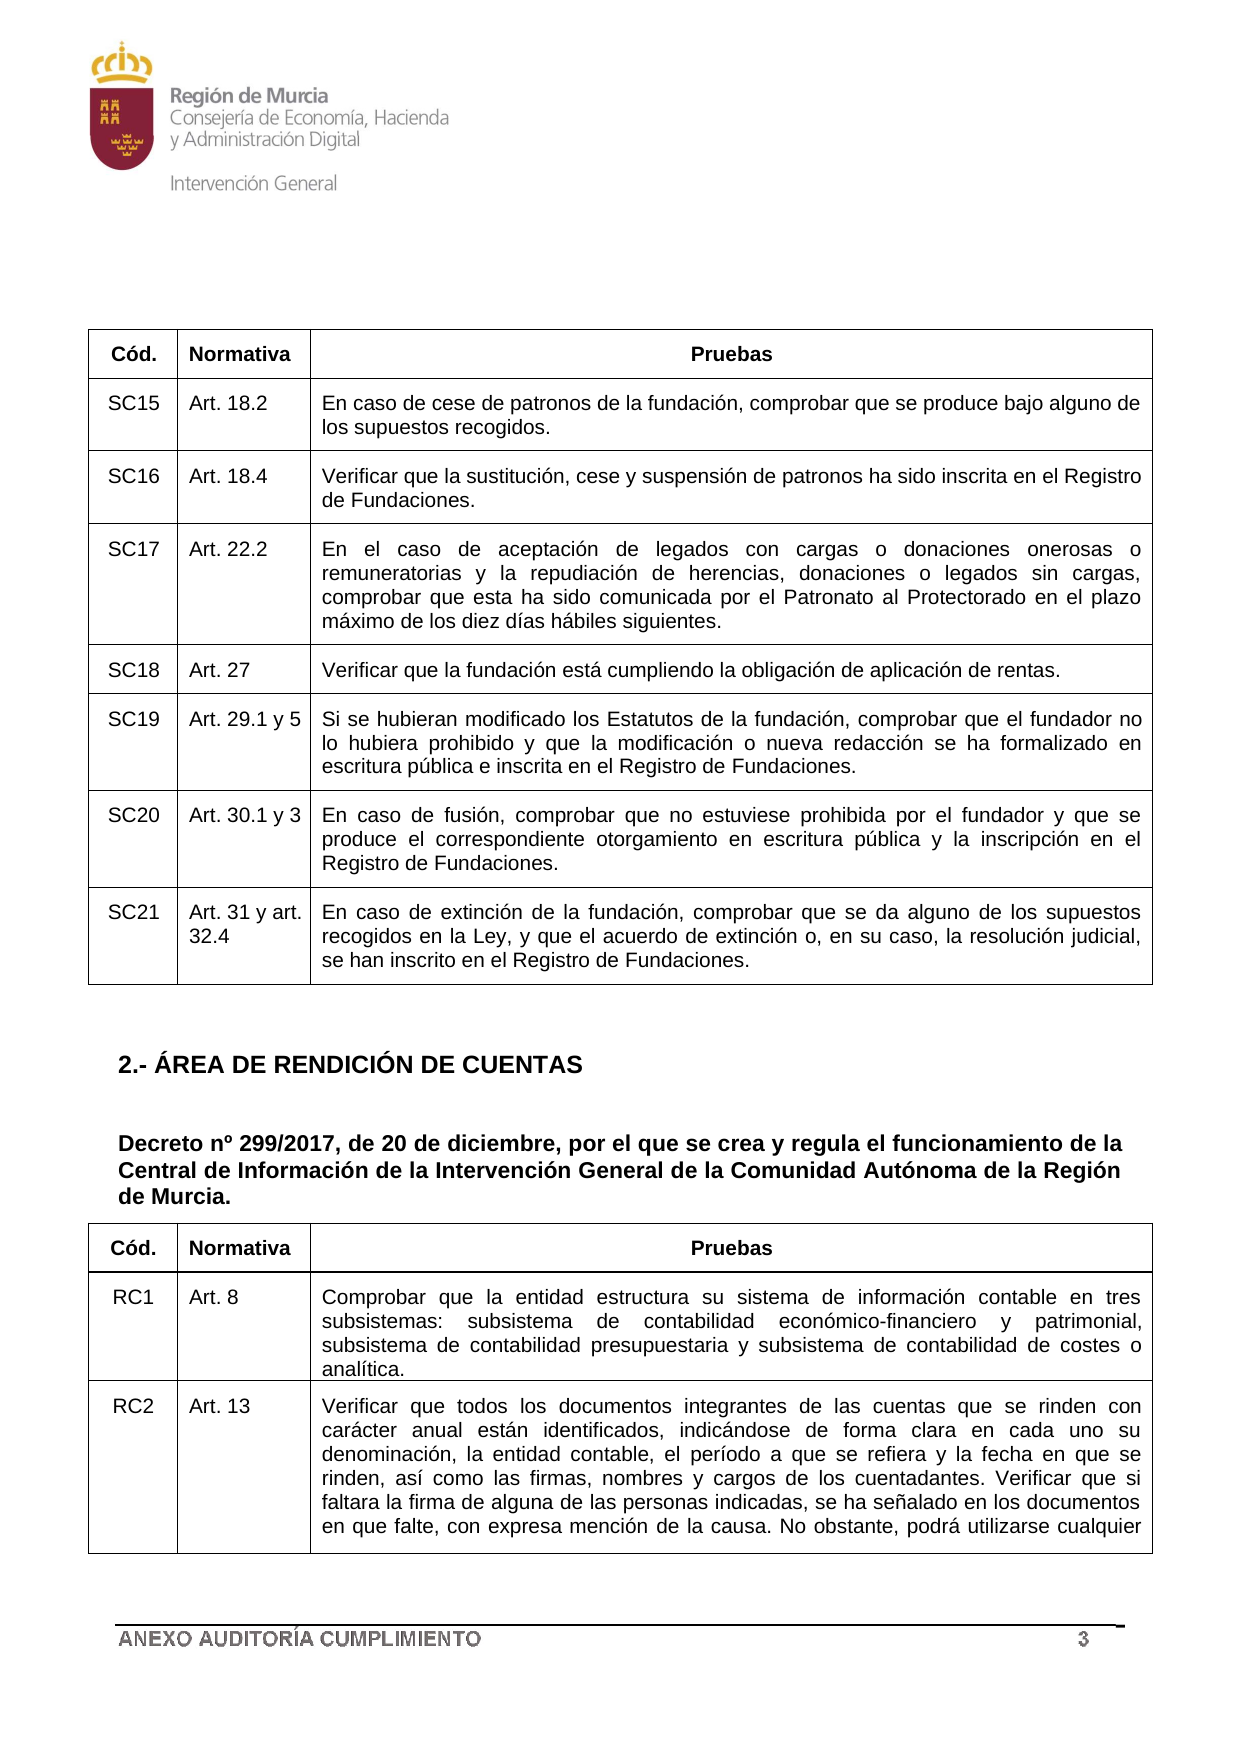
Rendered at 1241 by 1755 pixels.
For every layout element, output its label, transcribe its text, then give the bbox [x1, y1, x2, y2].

table_cell En caso de fusión, comprobar que no estuviese prohibida por el fundador y que se produce el correspondiente otorgamiento en escritura pública y la inscripción en el Registro de Fundaciones. [311, 791, 1152, 887]
table_cell Comprobar que la entidad estructura su sistema de información contable en tres subsistemas: subsistema de contabilidad económico-financiero y patrimonial, subsistema de contabilidad presupuestaria y subsistema de contabilidad de costes o analítica. [311, 1273, 1152, 1380]
table_header Pruebas [311, 1224, 1152, 1271]
table_cell SC17 [89, 524, 177, 644]
table_cell Verificar que todos los documentos integrantes de las cuentas que se rinden con carácter anual están identificados, indicándose de forma clara en cada uno su denominación, la entidad contable, el período a que se refiera y la fecha en que se rinden, así como las firmas, nombres y cargos de los cuentadantes. Verificar que si faltara la firma de alguna de las personas indicadas, se ha señalado en los documentos en que falte, con expresa mención de la causa. No obstante, podrá utilizarse cualquier [311, 1381, 1152, 1553]
table_cell RC1 [89, 1273, 177, 1380]
table_cell Verificar que la sustitución, cese y suspensión de patronos ha sido inscrita en el Registro de Fundaciones. [311, 451, 1152, 523]
subtitle Decreto nº 299/2017, de 20 de diciembre, por el que se crea y regula el funcionamiento de la Central de Información de la Intervención General de la Comunidad Autónoma de la Región de Murcia. [118, 1130, 1123, 1209]
table_cell Art. 18.4 [178, 451, 310, 523]
table_cell RC2 [89, 1381, 177, 1553]
table_cell Si se hubieran modificado los Estatutos de la fundación, comprobar que el fundador no lo hubiera prohibido y que la modificación o nueva redacción se ha formalizado en escritura pública e inscrita en el Registro de Fundaciones. [311, 694, 1152, 790]
table_header Pruebas [311, 330, 1152, 378]
table_cell Art. 27 [178, 645, 310, 693]
table_cell SC15 [89, 379, 177, 450]
table_cell Art. 18.2 [178, 379, 310, 450]
table_cell SC16 [89, 451, 177, 523]
table_cell SC20 [89, 791, 177, 887]
table_cell SC19 [89, 694, 177, 790]
text 2.- ÁREA DE RENDICIÓN DE CUENTAS [118, 1050, 1166, 1079]
table_cell Art. 13 [178, 1381, 310, 1553]
table_cell En el caso de aceptación de legados con cargas o donaciones onerosas o remuneratorias y la repudiación de herencias, donaciones o legados sin cargas, comprobar que esta ha sido comunicada por el Patronato al Protectorado en el plazo máximo de los diez días hábiles siguientes. [311, 524, 1152, 644]
table_header Cód. [89, 1224, 177, 1271]
table_cell SC18 [89, 645, 177, 693]
table_cell En caso de extinción de la fundación, comprobar que se da alguno de los supuestos recogidos en la Ley, y que el acuerdo de extinción o, en su caso, la resolución judicial, se han inscrito en el Registro de Fundaciones. [311, 888, 1152, 984]
table_cell Verificar que la fundación está cumpliendo la obligación de aplicación de rentas. [311, 645, 1152, 693]
table_header Normativa [178, 330, 310, 378]
table_cell En caso de cese de patronos de la fundación, comprobar que se produce bajo alguno de los supuestos recogidos. [311, 379, 1152, 450]
table_cell SC21 [89, 888, 177, 984]
table_header Normativa [178, 1224, 310, 1271]
table_cell Art. 31 y art. 32.4 [178, 888, 310, 984]
table_cell Art. 22.2 [178, 524, 310, 644]
table_cell Art. 8 [178, 1273, 310, 1380]
table_cell Art. 29.1 y 5 [178, 694, 310, 790]
table_header Cód. [89, 330, 177, 378]
table_cell Art. 30.1 y 3 [178, 791, 310, 887]
